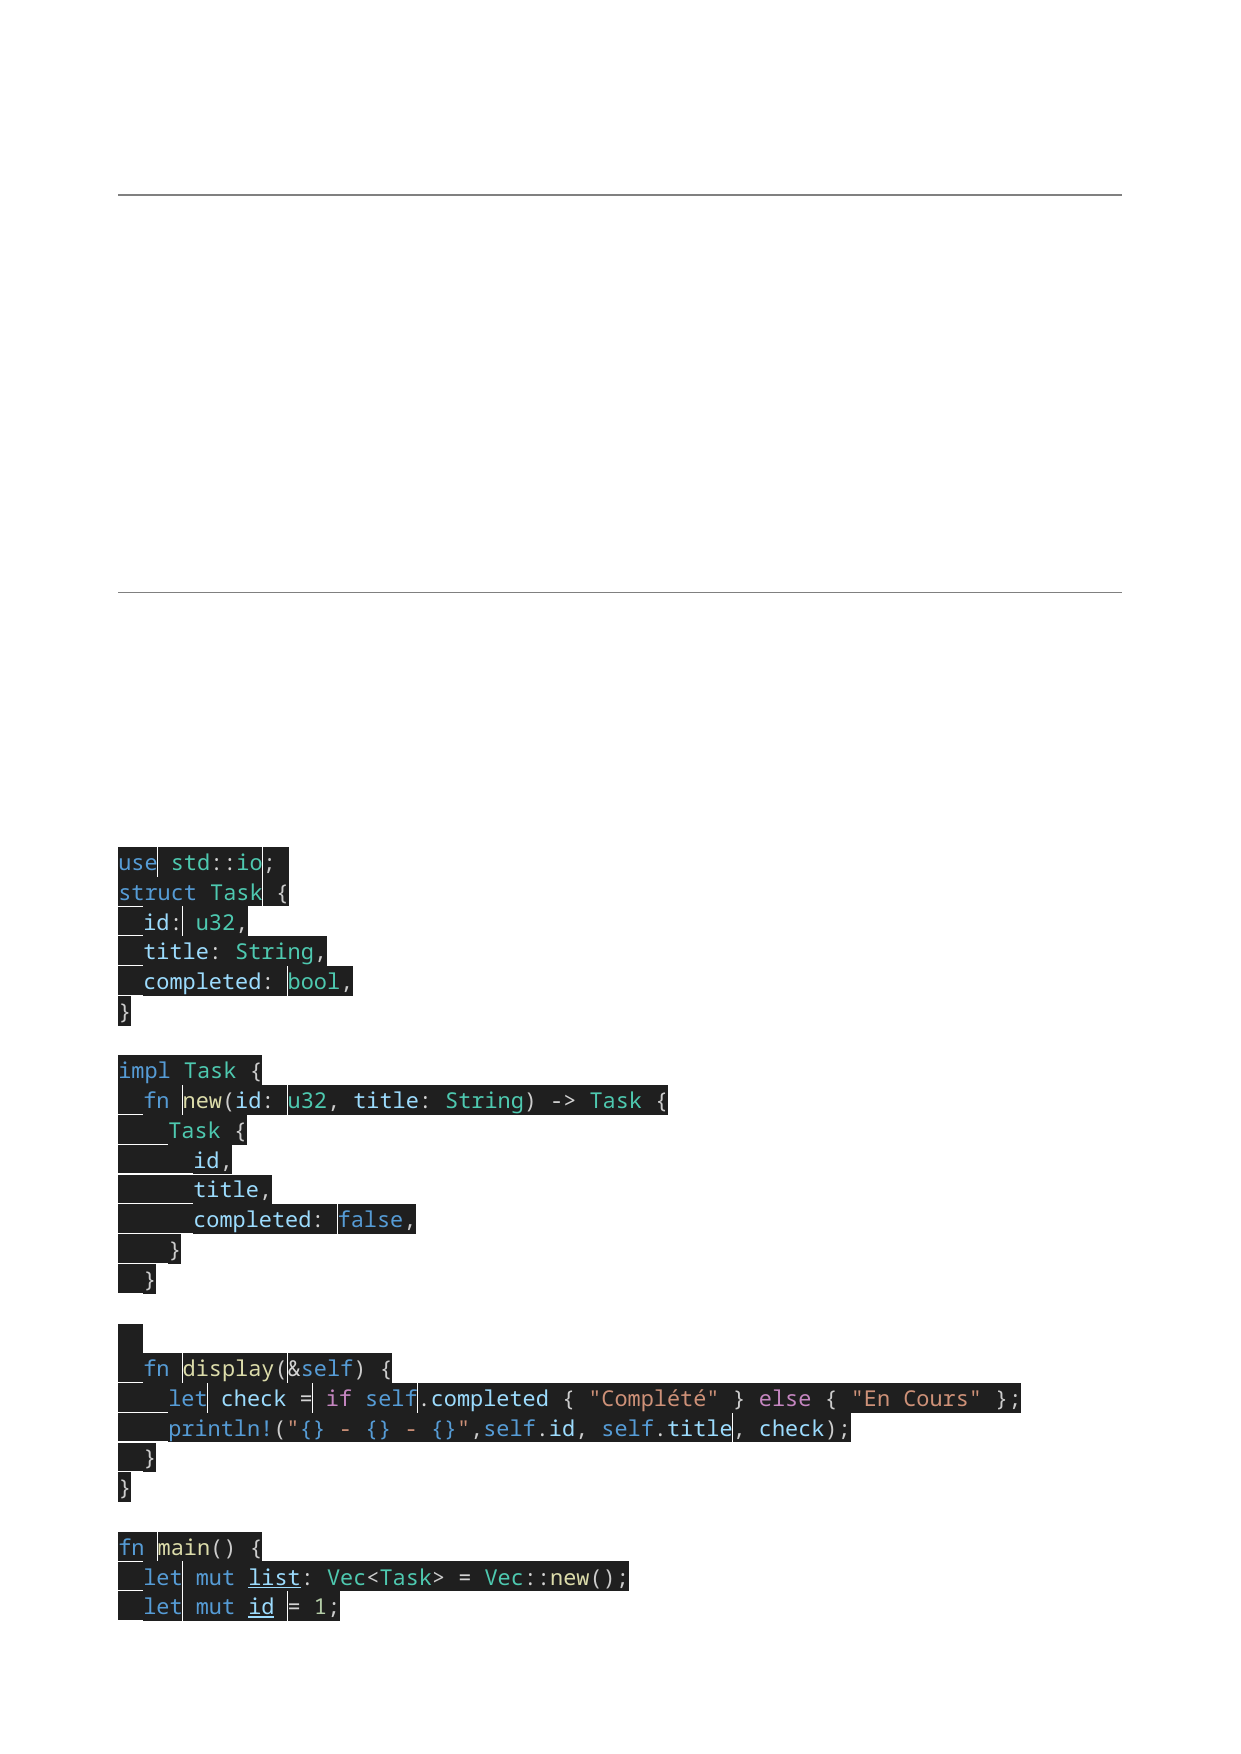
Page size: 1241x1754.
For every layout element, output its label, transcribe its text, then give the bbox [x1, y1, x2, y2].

text Réponse Code : [118, 799, 1122, 828]
text let mut list: Vec<Task> = Vec::new(); [118, 1561, 1122, 1591]
text } [118, 996, 1122, 1026]
text Task { [118, 1115, 1122, 1145]
list Usage : On s'en sert pour changer la valeur d'une variable sans en perdre la propriété. [162, 118, 1122, 147]
text fn new(id: u32, title: String) -> Task { [118, 1085, 1122, 1115]
text id: u32, [118, 906, 1122, 936]
text use std::io; [118, 847, 1122, 877]
list Le concept : Tu prêtes ta console à un ami : il peut regarder les jeux, y jouer, mais il n'a pas le droit de la démonter ou de la peindre en bleu. [162, 482, 1122, 544]
text let check = if self.completed { "Complété" } else { "En Cours" }; [118, 1383, 1122, 1413]
text id, [118, 1145, 1122, 1174]
text struct Task { [118, 877, 1122, 906]
text println!("{} - {} - {}",self.id, self.title, check); [118, 1413, 1122, 1442]
text impl Task { [118, 1055, 1122, 1085]
text } [118, 1442, 1122, 1472]
text Exercice : Faire en sorte qu’on puisse modifier une tâche [118, 752, 1122, 780]
list Autant de Borrowing Immuable (&) que l’on veut en même temps [162, 435, 1122, 464]
text } [118, 1234, 1122, 1264]
text completed: bool, [118, 966, 1122, 996]
text C'est la règle la plus importante pour la sécurité de Rust. Pour éviter les bugs de mémoire, Rust impose : [118, 354, 1122, 416]
text completed: false, [118, 1204, 1122, 1234]
text fn display(&self) { [118, 1353, 1122, 1383]
text fn main() { [118, 1532, 1122, 1561]
text } [118, 1264, 1122, 1294]
text } [118, 1472, 1122, 1502]
text title: String, [118, 936, 1122, 966]
text let mut id = 1; [118, 1591, 1122, 1621]
text title, [118, 1174, 1122, 1204]
subtitle 10.3. La Règle d'Exclusivité [118, 308, 1122, 342]
subtitle 10.4. Modifier une tâche proprement [118, 706, 1122, 739]
